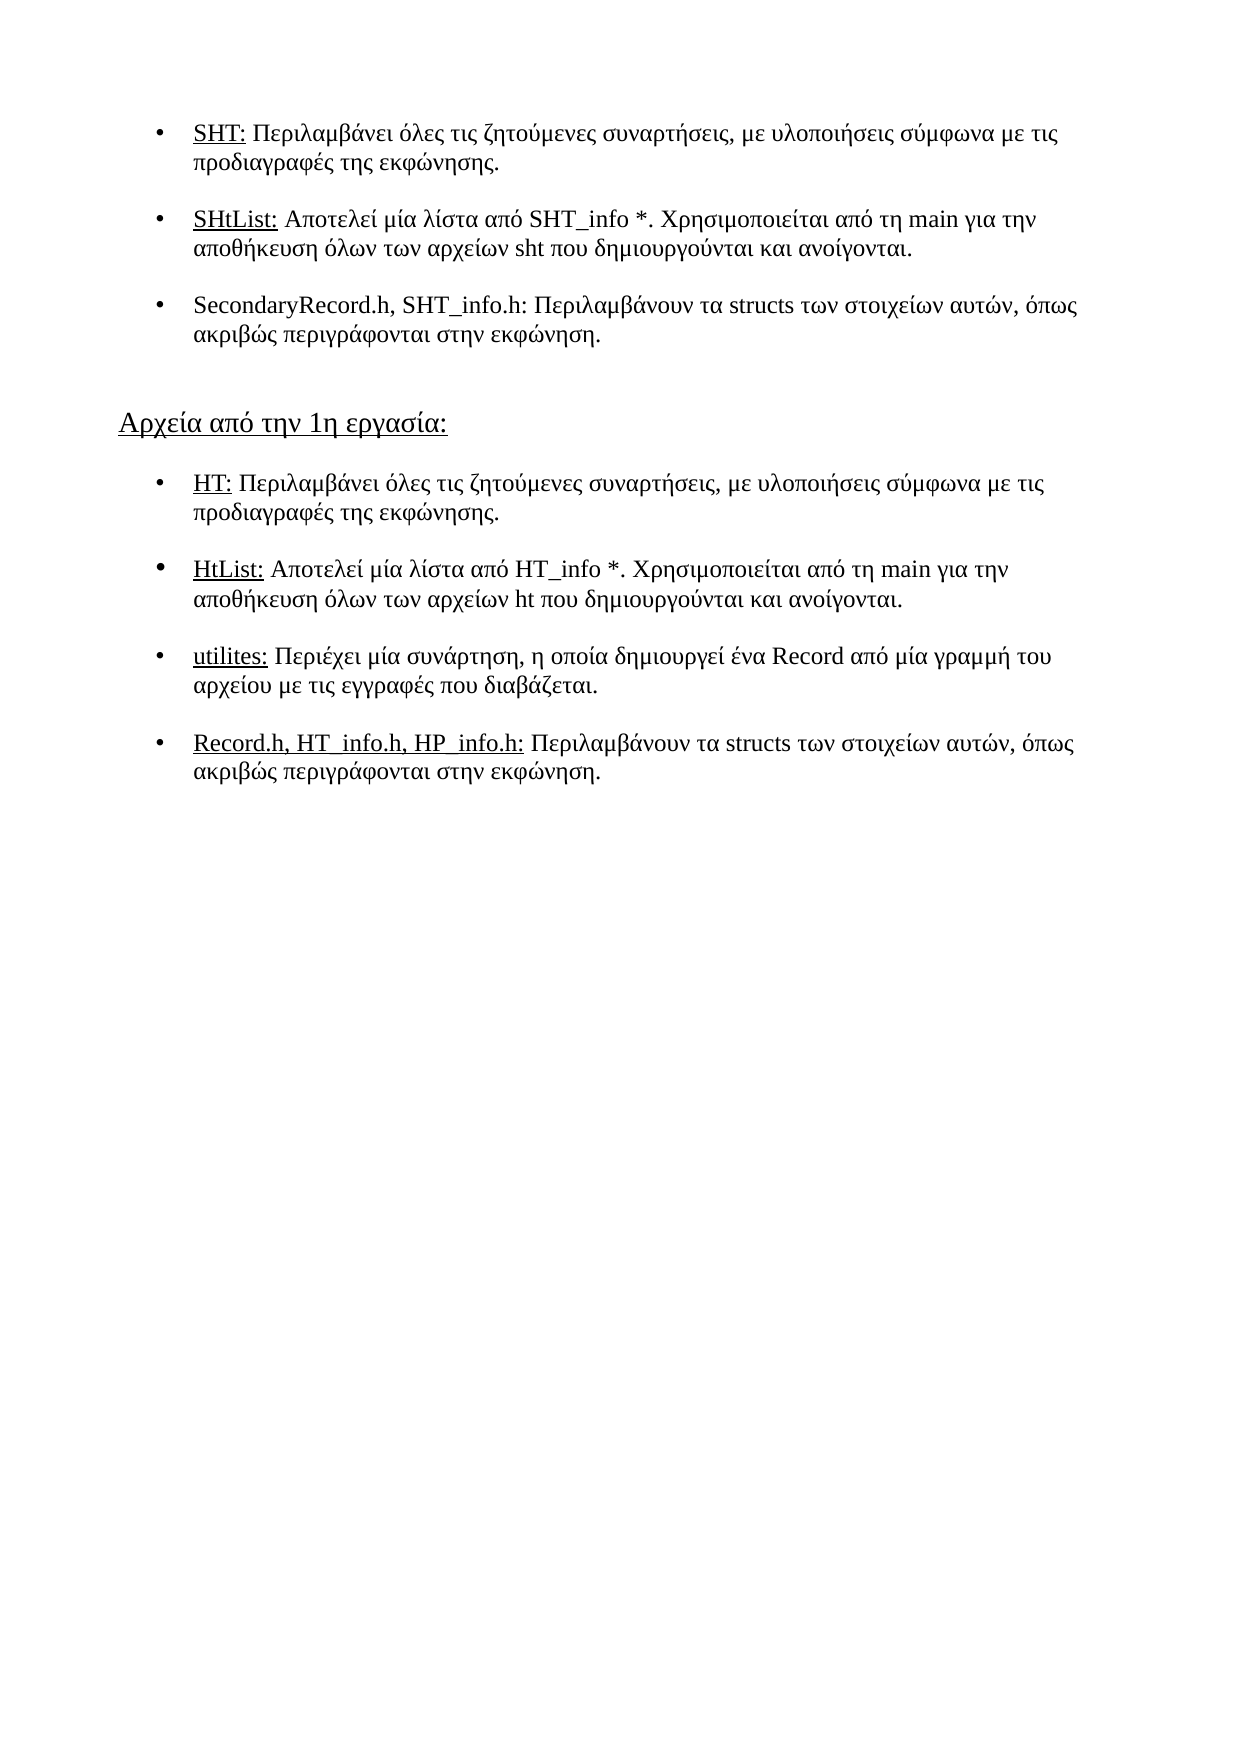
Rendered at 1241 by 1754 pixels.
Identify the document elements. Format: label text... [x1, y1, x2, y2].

list Record.h, HT_info.h, HP_info.h: Περιλαμβάνουν τα structs των στοιχείων αυτών, όπως ακριβώς περιγράφονται στην εκφώνηση. [156, 728, 1122, 785]
text Αρχεία από την 1η εργασία: [118, 406, 1122, 439]
list utilites: Περιέχει μία συνάρτηση, η οποία δημιουργεί ένα Record από μία γραμμή του αρχείου με τις εγγραφές που διαβάζεται. [156, 641, 1122, 699]
list HΤ: Περιλαμβάνει όλες τις ζητούμενες συναρτήσεις, με υλοποιήσεις σύμφωνα με τις προδιαγραφές της εκφώνησης. [156, 468, 1122, 525]
list SHtList: Αποτελεί μία λίστα από SHT_info *. Χρησιμοποιείται από τη main για την αποθήκευση όλων των αρχείων sht που δημιουργούνται και ανοίγονται. [156, 204, 1122, 262]
list SHΤ: Περιλαμβάνει όλες τις ζητούμενες συναρτήσεις, με υλοποιήσεις σύμφωνα με τις προδιαγραφές της εκφώνησης. [156, 118, 1122, 176]
list HtList: Αποτελεί μία λίστα από HT_info *. Χρησιμοποιείται από τη main για την αποθήκευση όλων των αρχείων ht που δημιουργούνται και ανοίγονται. [156, 554, 1122, 613]
list SecondaryRecord.h, SHT_info.h: Περιλαμβάνουν τα structs των στοιχείων αυτών, όπως ακριβώς περιγράφονται στην εκφώνηση. [156, 291, 1122, 348]
